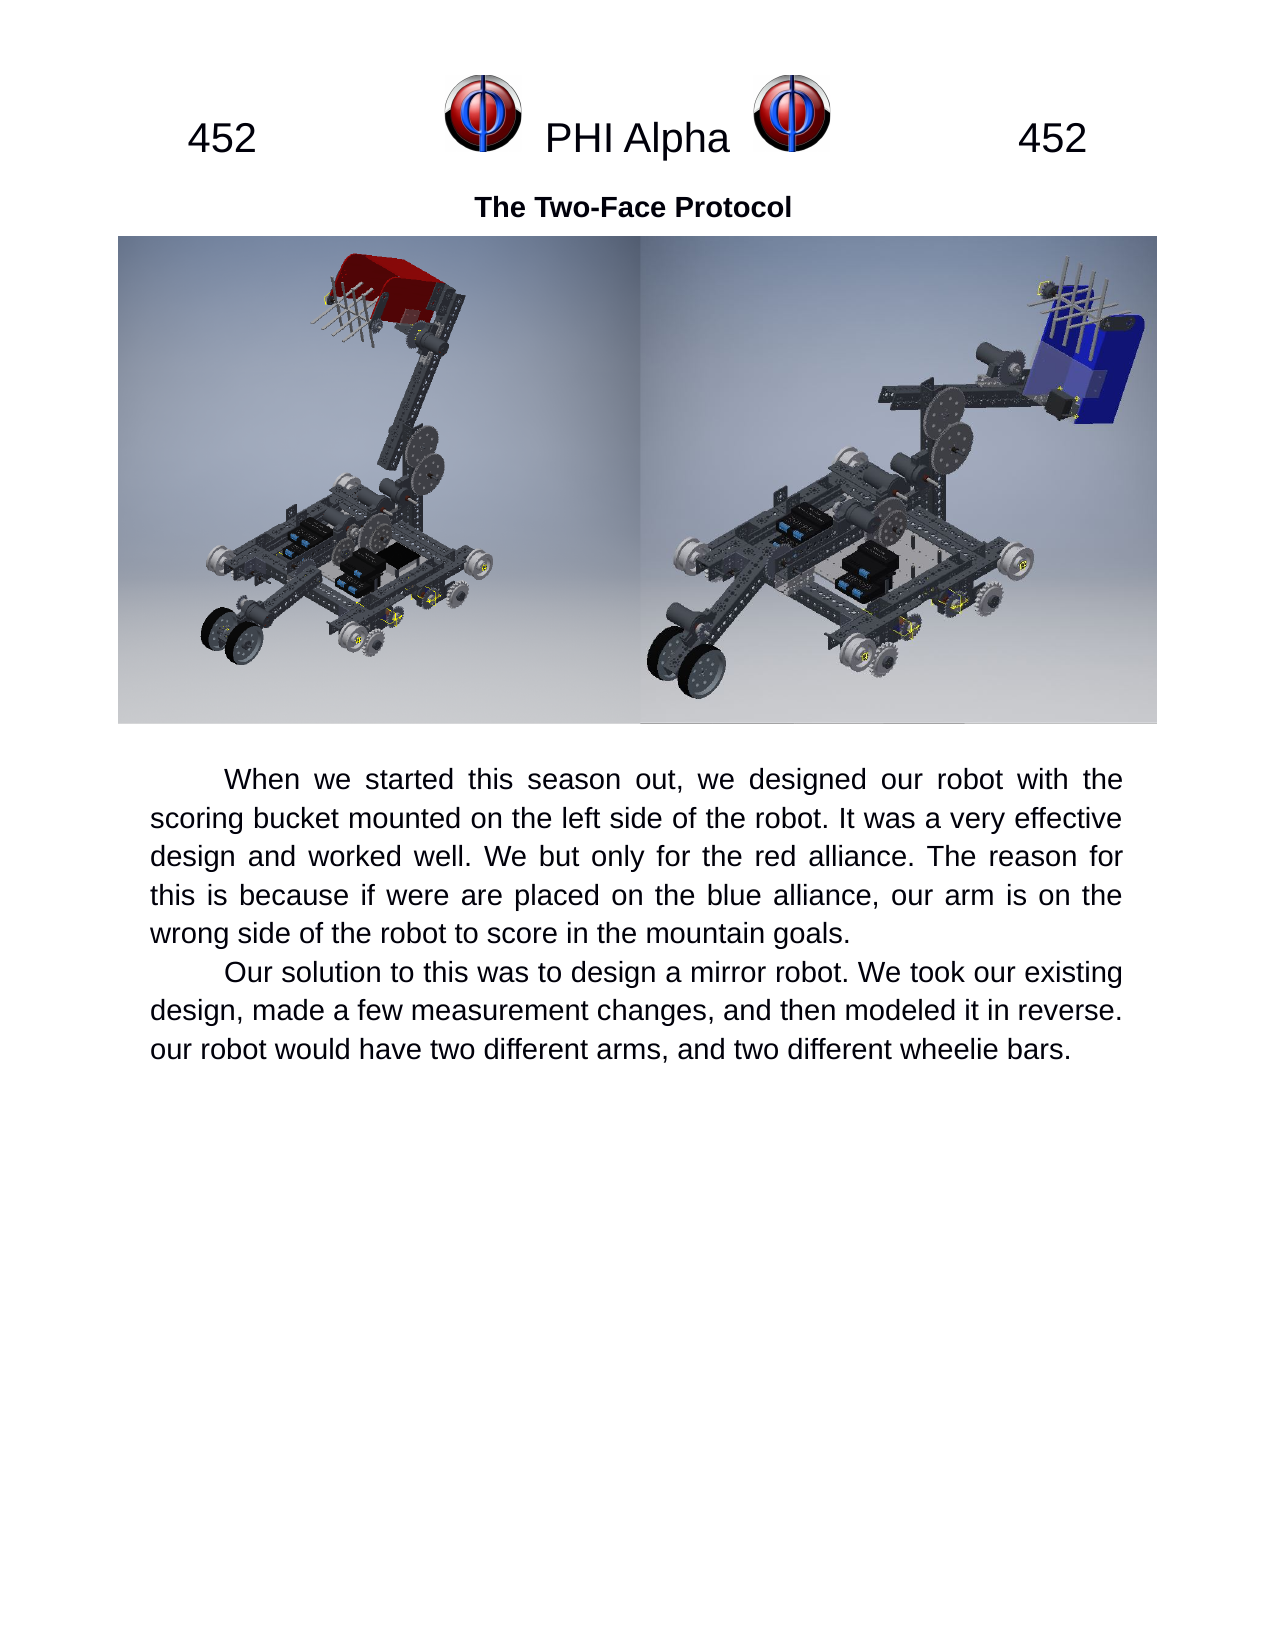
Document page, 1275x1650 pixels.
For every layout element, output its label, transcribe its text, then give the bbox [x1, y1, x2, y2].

picture [444, 75, 522, 152]
picture [753, 75, 831, 152]
text The Two-Face Protocol [150, 190, 1125, 224]
text Our solution to this was to design a mirror robot. We took our existing design, made a few measurement changes, and then modeled it in reverse. our robot would have two different arms, and two different wheelie bars. [150, 955, 1125, 1066]
text When we started this season out, we designed our robot with the scoring bucket mounted on the left side of the robot. It was a very effective design and worked well. We but only for the red alliance. The reason for this is because if were are placed on the blue alliance, our arm is on the wrong side of the robot to score in the mountain goals. [150, 762, 1125, 950]
picture [118, 236, 1157, 724]
